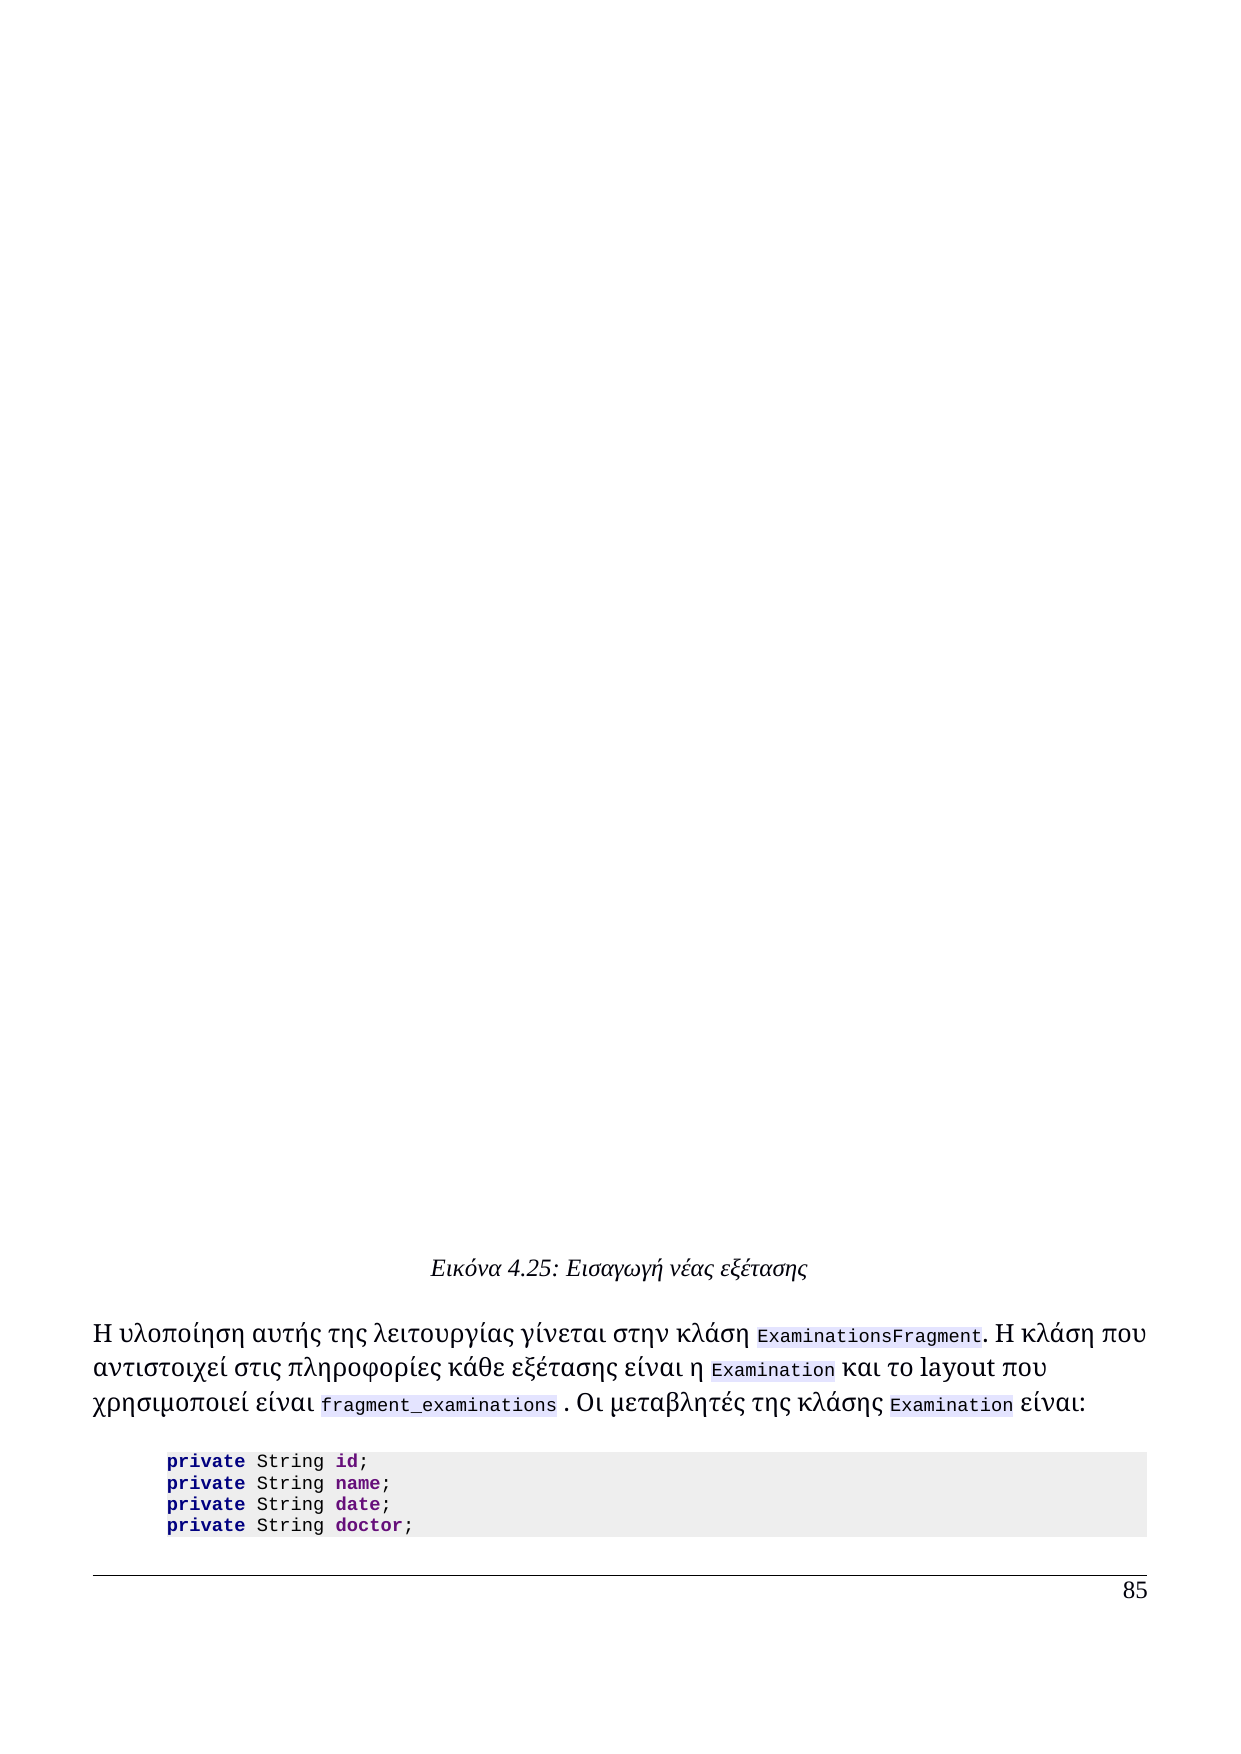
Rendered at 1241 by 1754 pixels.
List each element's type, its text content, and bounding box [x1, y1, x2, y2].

text Εικόνα 4.25: Εισαγωγή νέας εξέτασης [377, 447, 863, 1282]
text Η υλοποίηση αυτής της λειτουργίας γίνεται στην κλάση ExaminationsFragment. Η κλάση που αντιστοιχεί στις πληροφορίες κάθε εξέτασης είναι η Examination και το layout που χρησιμοποιεί είναι fragment_examinations . Οι μεταβλητές της κλάσης Examination είναι: [93, 1316, 1147, 1418]
table_header private String id; private String name; private String date; private String doctor; [93, 1452, 1147, 1567]
